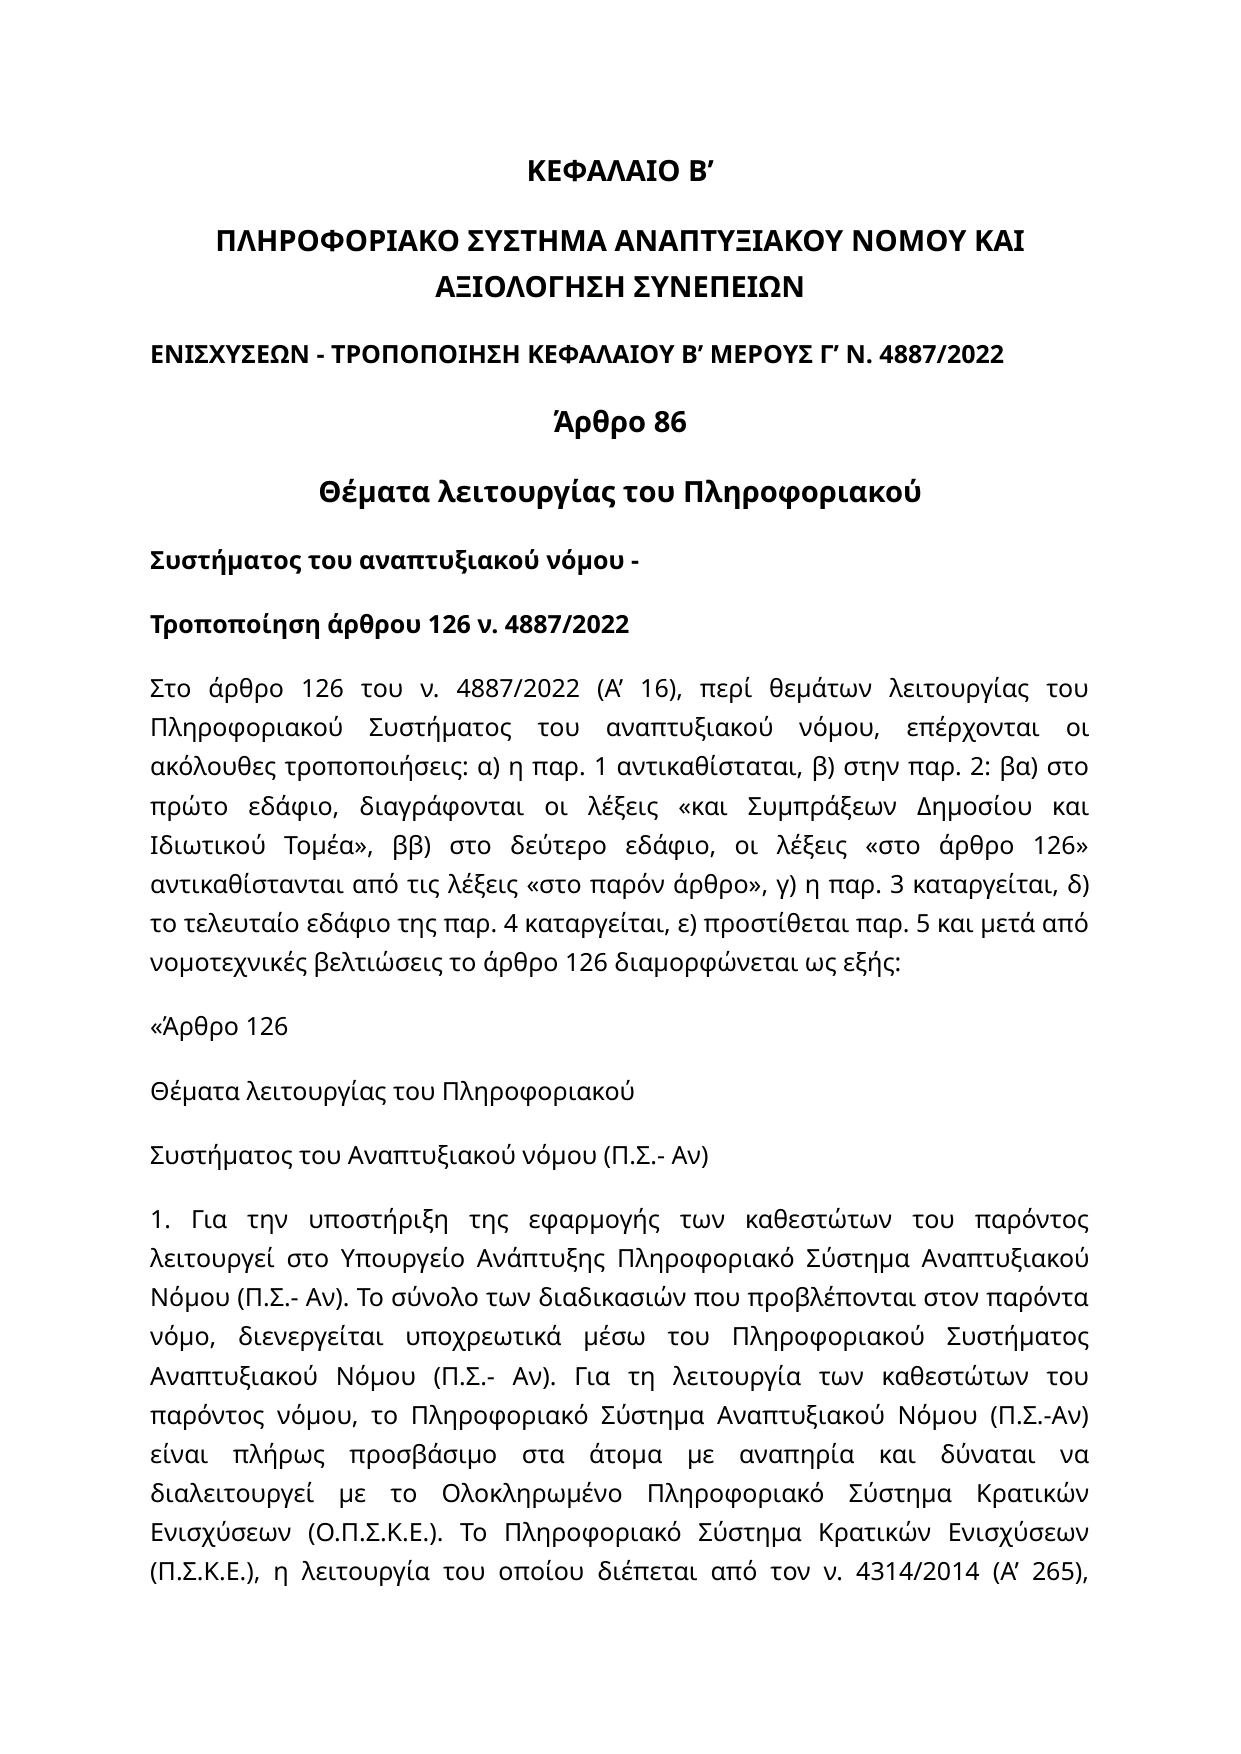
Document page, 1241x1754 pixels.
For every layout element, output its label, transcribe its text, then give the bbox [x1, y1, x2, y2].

subtitle ΚΕΦΑΛΑΙΟ Β’ [150, 150, 1090, 190]
text «Άρθρο 126 [150, 1009, 1090, 1043]
subtitle Άρθρο 86 [150, 401, 1090, 441]
text Συστήματος του Αναπτυξιακού νόμου (Π.Σ.- Αν) [150, 1137, 1090, 1171]
text ΕΝΙΣΧΥΣΕΩΝ - ΤΡΟΠΟΠΟΙΗΣΗ ΚΕΦΑΛΑΙΟΥ Β’ ΜΕΡΟΥΣ Γ’ Ν. 4887/2022 [150, 337, 1090, 371]
text Τροποποίηση άρθρου 126 ν. 4887/2022 [150, 606, 1090, 641]
text Θέματα λειτουργίας του Πληροφοριακού [150, 1073, 1090, 1107]
text Στο άρθρο 126 του ν. 4887/2022 (Α’ 16), περί θεμάτων λειτουργίας του Πληροφοριακού Συστήματος του αναπτυξιακού νόμου, επέρχονται οι ακόλουθες τροποποιήσεις: α) η παρ. 1 αντικαθίσταται, β) στην παρ. 2: βα) στο πρώτο εδάφιο, διαγράφονται οι λέξεις «και Συμπράξεων Δημοσίου και Ιδιωτικού Τομέα», ββ) στο δεύτερο εδάφιο, οι λέξεις «στο άρθρο 126» αντικαθίστανται από τις λέξεις «στο παρόν άρθρο», γ) η παρ. 3 καταργείται, δ) το τελευταίο εδάφιο της παρ. 4 καταργείται, ε) προστίθεται παρ. 5 και μετά από νομοτεχνικές βελτιώσεις το άρθρο 126 διαμορφώνεται ως εξής: [150, 671, 1090, 979]
subtitle Θέματα λειτουργίας του Πληροφοριακού [150, 472, 1090, 511]
subtitle ΠΛΗΡΟΦΟΡΙΑΚΟ ΣΥΣΤΗΜΑ ΑΝΑΠΤΥΞΙΑΚΟΥ ΝΟΜΟΥ ΚΑΙ ΑΞΙΟΛΟΓΗΣΗ ΣΥΝΕΠΕΙΩΝ [150, 221, 1090, 306]
text 1. Για την υποστήριξη της εφαρμογής των καθεστώτων του παρόντος λειτουργεί στο Υπουργείο Ανάπτυξης Πληροφοριακό Σύστημα Αναπτυξιακού Νόμου (Π.Σ.- Αν). Το σύνολο των διαδικασιών που προβλέπονται στον παρόντα νόμο, διενεργείται υποχρεωτικά μέσω του Πληροφοριακού Συστήματος Αναπτυξιακού Νόμου (Π.Σ.- Αν). Για τη λειτουργία των καθεστώτων του παρόντος νόμου, το Πληροφοριακό Σύστημα Αναπτυξιακού Νόμου (Π.Σ.-Αν) είναι πλήρως προσβάσιμο στα άτομα με αναπηρία και δύναται να διαλειτουργεί με το Ολοκληρωμένο Πληροφοριακό Σύστημα Κρατικών Ενισχύσεων (Ο.Π.Σ.Κ.Ε.). Το Πληροφοριακό Σύστημα Κρατικών Ενισχύσεων (Π.Σ.Κ.Ε.), η λειτουργία του οποίου διέπεται από τον ν. 4314/2014 (Α’ 265), [150, 1201, 1090, 1588]
text Συστήματος του αναπτυξιακού νόμου - [150, 542, 1090, 576]
